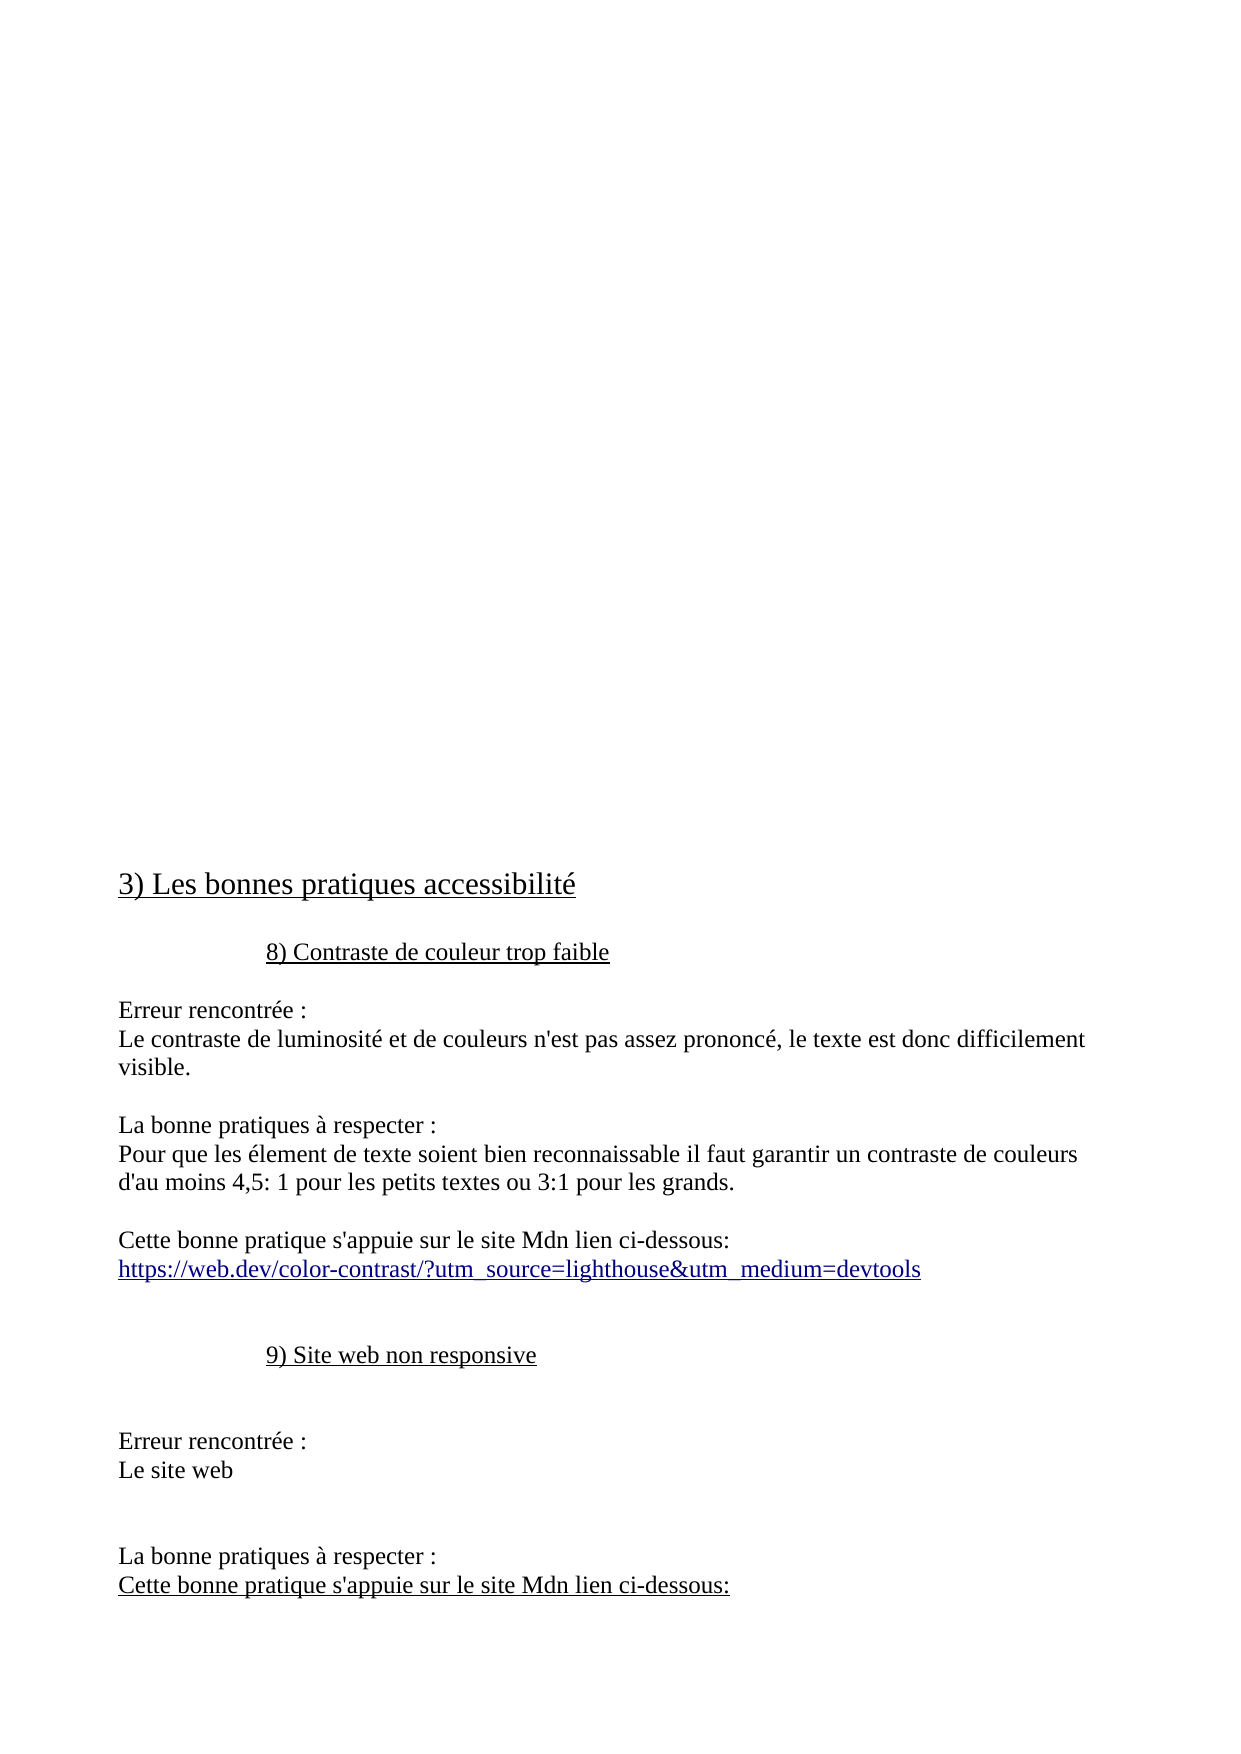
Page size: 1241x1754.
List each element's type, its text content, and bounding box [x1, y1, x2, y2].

text 9) Site web non responsive [118, 1340, 1122, 1369]
text Cette bonne pratique s'appuie sur le site Mdn lien ci-dessous: [118, 1225, 1122, 1254]
text La bonne pratiques à respecter : [118, 1541, 1122, 1570]
text 8) Contraste de couleur trop faible [118, 937, 1122, 966]
text Erreur rencontrée : [118, 1426, 1122, 1455]
text Pour que les élement de texte soient bien reconnaissable il faut garantir un contraste de couleurs d'au moins 4,5: 1 pour les petits textes ou 3:1 pour les grands. [118, 1139, 1122, 1196]
text Le contraste de luminosité et de couleurs n'est pas assez prononcé, le texte est donc difficilement visible. [118, 1024, 1122, 1081]
text Erreur rencontrée : [118, 995, 1122, 1024]
text https://web.dev/color-contrast/?utm_source=lighthouse&utm_medium=devtools [118, 1254, 1122, 1282]
text La bonne pratiques à respecter : [118, 1110, 1122, 1139]
text Cette bonne pratique s'appuie sur le site Mdn lien ci-dessous: [118, 1570, 1122, 1599]
text 3) Les bonnes pratiques accessibilité [118, 866, 1122, 902]
text Le site web [118, 1455, 1122, 1484]
